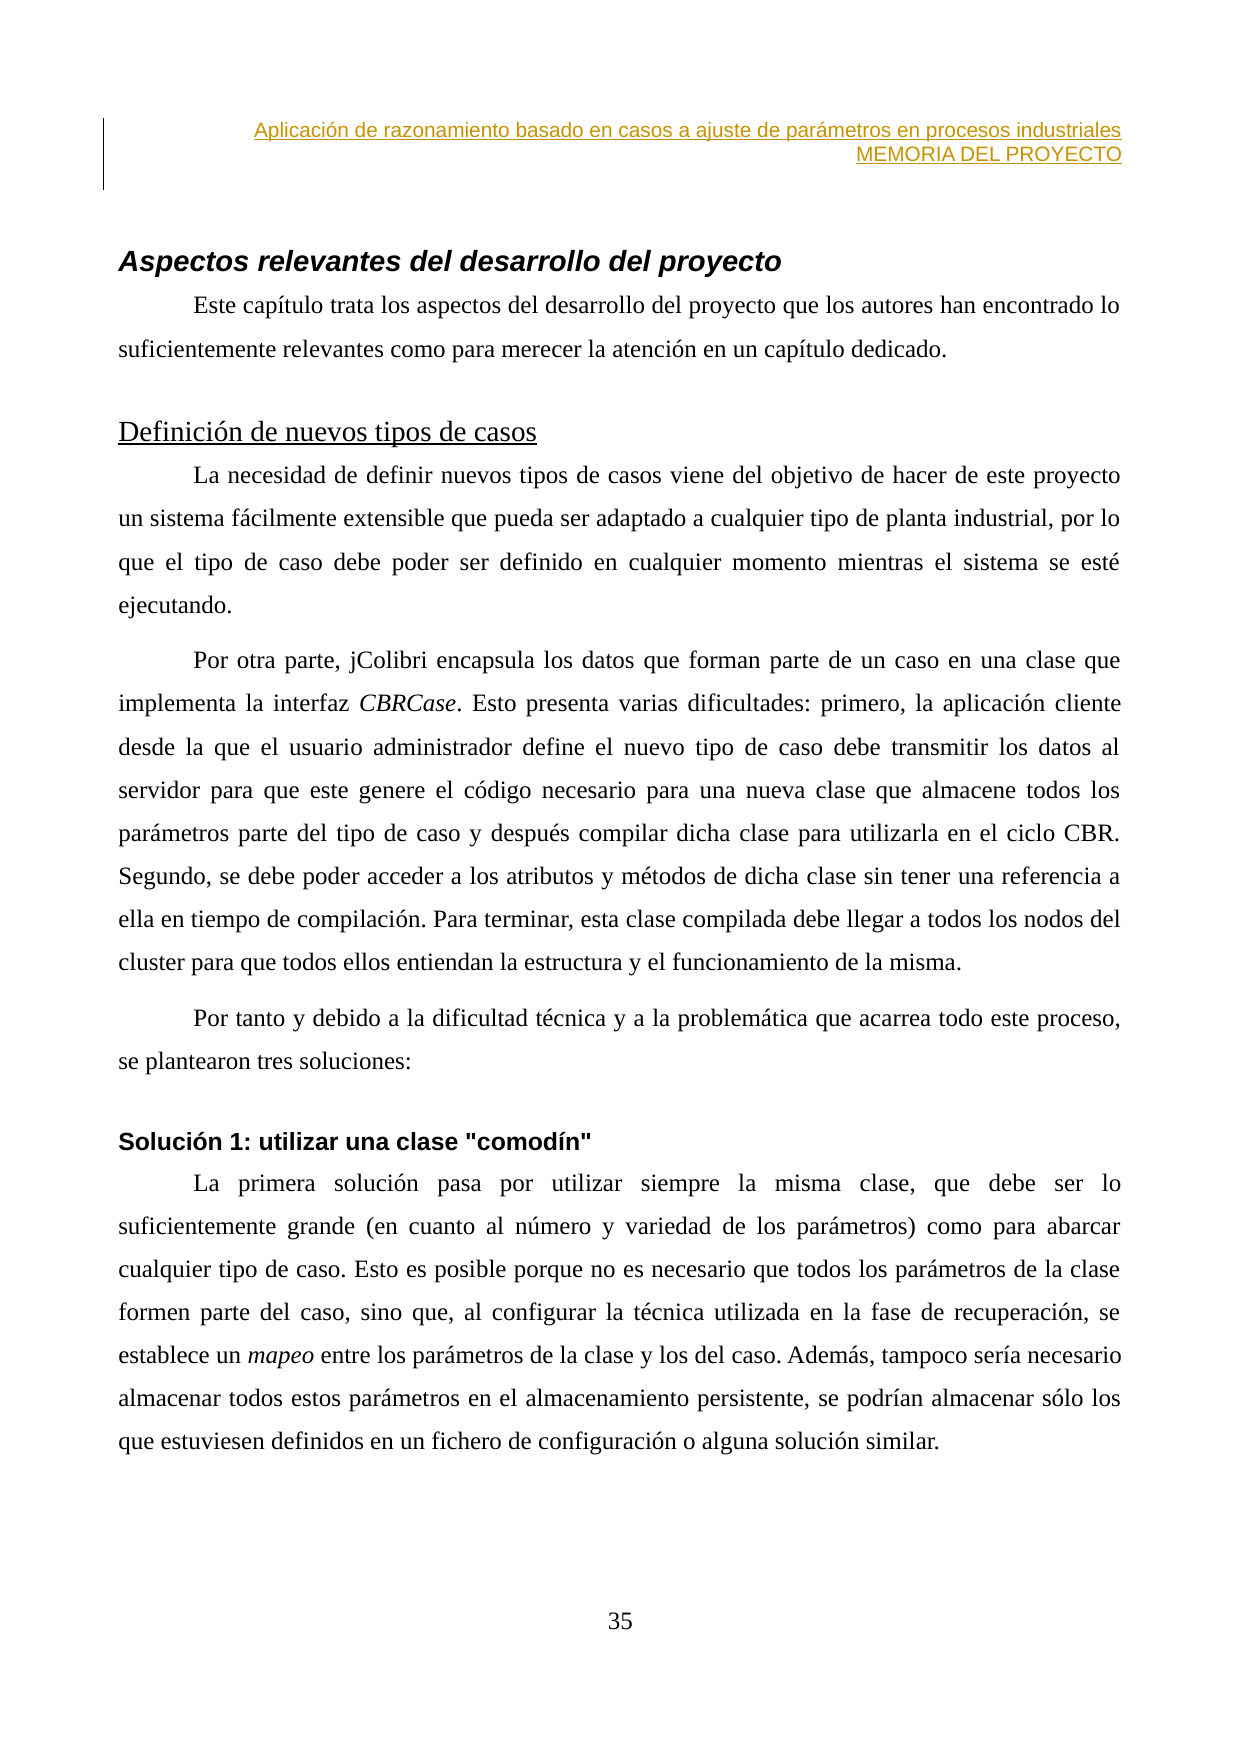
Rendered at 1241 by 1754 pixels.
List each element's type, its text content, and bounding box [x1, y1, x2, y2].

subtitle Definición de nuevos tipos de casos [118, 414, 1122, 448]
text Este capítulo trata los aspectos del desarrollo del proyecto que los autores han encontrado lo suficientemente relevantes como para merecer la atención en un capítulo dedicado. [118, 291, 1122, 362]
text Por otra parte, jColibri encapsula los datos que forman parte de un caso en una clase que implementa la interfaz CBRCase. Esto presenta varias dificultades: primero, la aplicación cliente desde la que el usuario administrador define el nuevo tipo de caso debe transmitir los datos al servidor para que este genere el código necesario para una nueva clase que almacene todos los parámetros parte del tipo de caso y después compilar dicha clase para utilizarla en el ciclo CBR. Segundo, se debe poder acceder a los atributos y métodos de dicha clase sin tener una referencia a ella en tiempo de compilación. Para terminar, esta clase compilada debe llegar a todos los nodos del cluster para que todos ellos entiendan la estructura y el funcionamiento de la misma. [118, 645, 1122, 976]
subtitle Solución 1: utilizar una clase "comodín" [118, 1127, 1122, 1155]
text La necesidad de definir nuevos tipos de casos viene del objetivo de hacer de este proyecto un sistema fácilmente extensible que pueda ser adaptado a cualquier tipo de planta industrial, por lo que el tipo de caso debe poder ser definido en cualquier momento mientras el sistema se esté ejecutando. [118, 460, 1122, 618]
text Por tanto y debido a la dificultad técnica y a la problemática que acarrea todo este proceso, se plantearon tres soluciones: [118, 1003, 1122, 1075]
text La primera solución pasa por utilizar siempre la misma clase, que debe ser lo suficientemente grande (en cuanto al número y variedad de los parámetros) como para abarcar cualquier tipo de caso. Esto es posible porque no es necesario que todos los parámetros de la clase formen parte del caso, sino que, al configurar la técnica utilizada en la fase de recuperación, se establece un mapeo entre los parámetros de la clase y los del caso. Además, tampoco sería necesario almacenar todos estos parámetros en el almacenamiento persistente, se podrían almacenar sólo los que estuviesen definidos en un fichero de configuración o alguna solución similar. [118, 1168, 1122, 1455]
subtitle Aspectos relevantes del desarrollo del proyecto [118, 244, 1122, 278]
